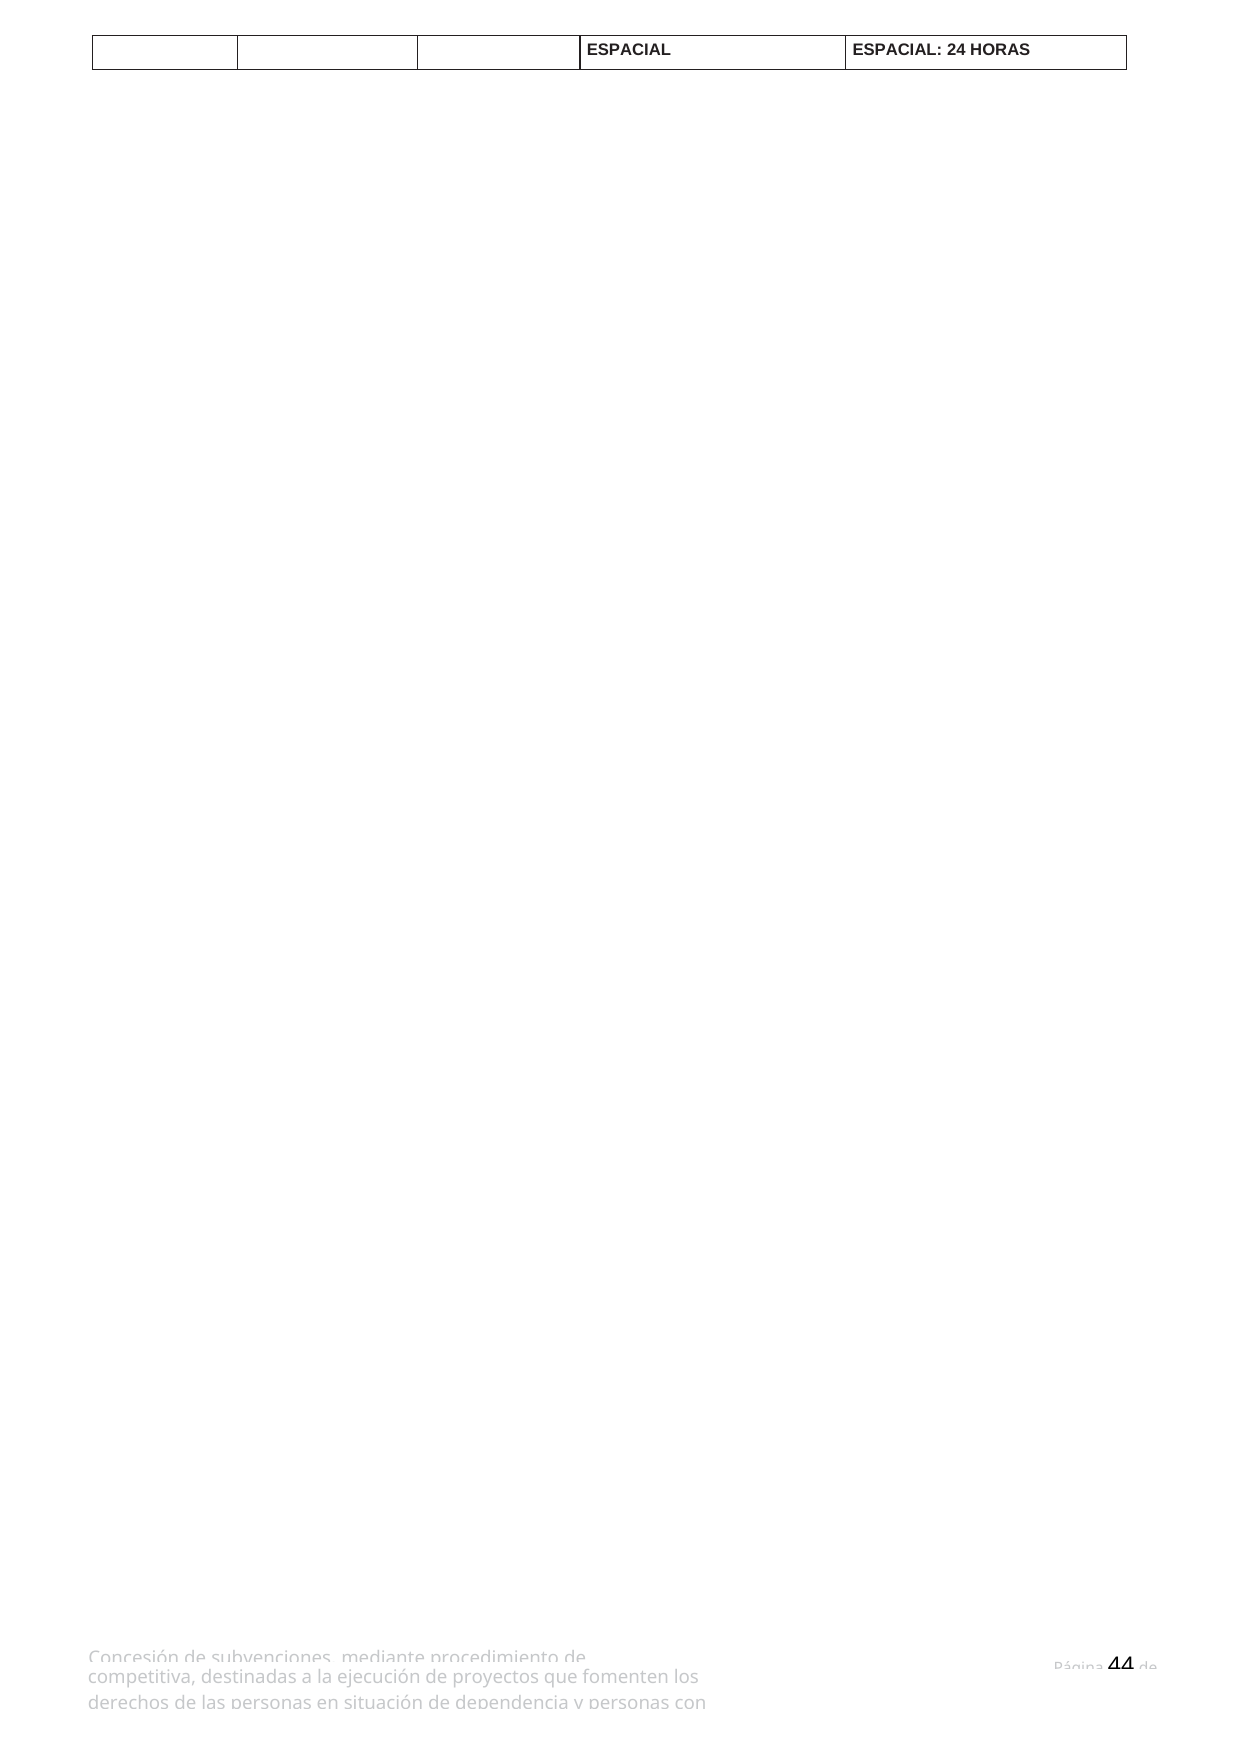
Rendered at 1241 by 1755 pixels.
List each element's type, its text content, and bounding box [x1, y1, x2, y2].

table_cell ESPACIAL [581, 36, 845, 69]
table_cell ESPACIAL: 24 HORAS [846, 36, 1126, 69]
table_cell [238, 36, 417, 69]
table_cell [418, 36, 579, 69]
table_cell [93, 36, 237, 69]
